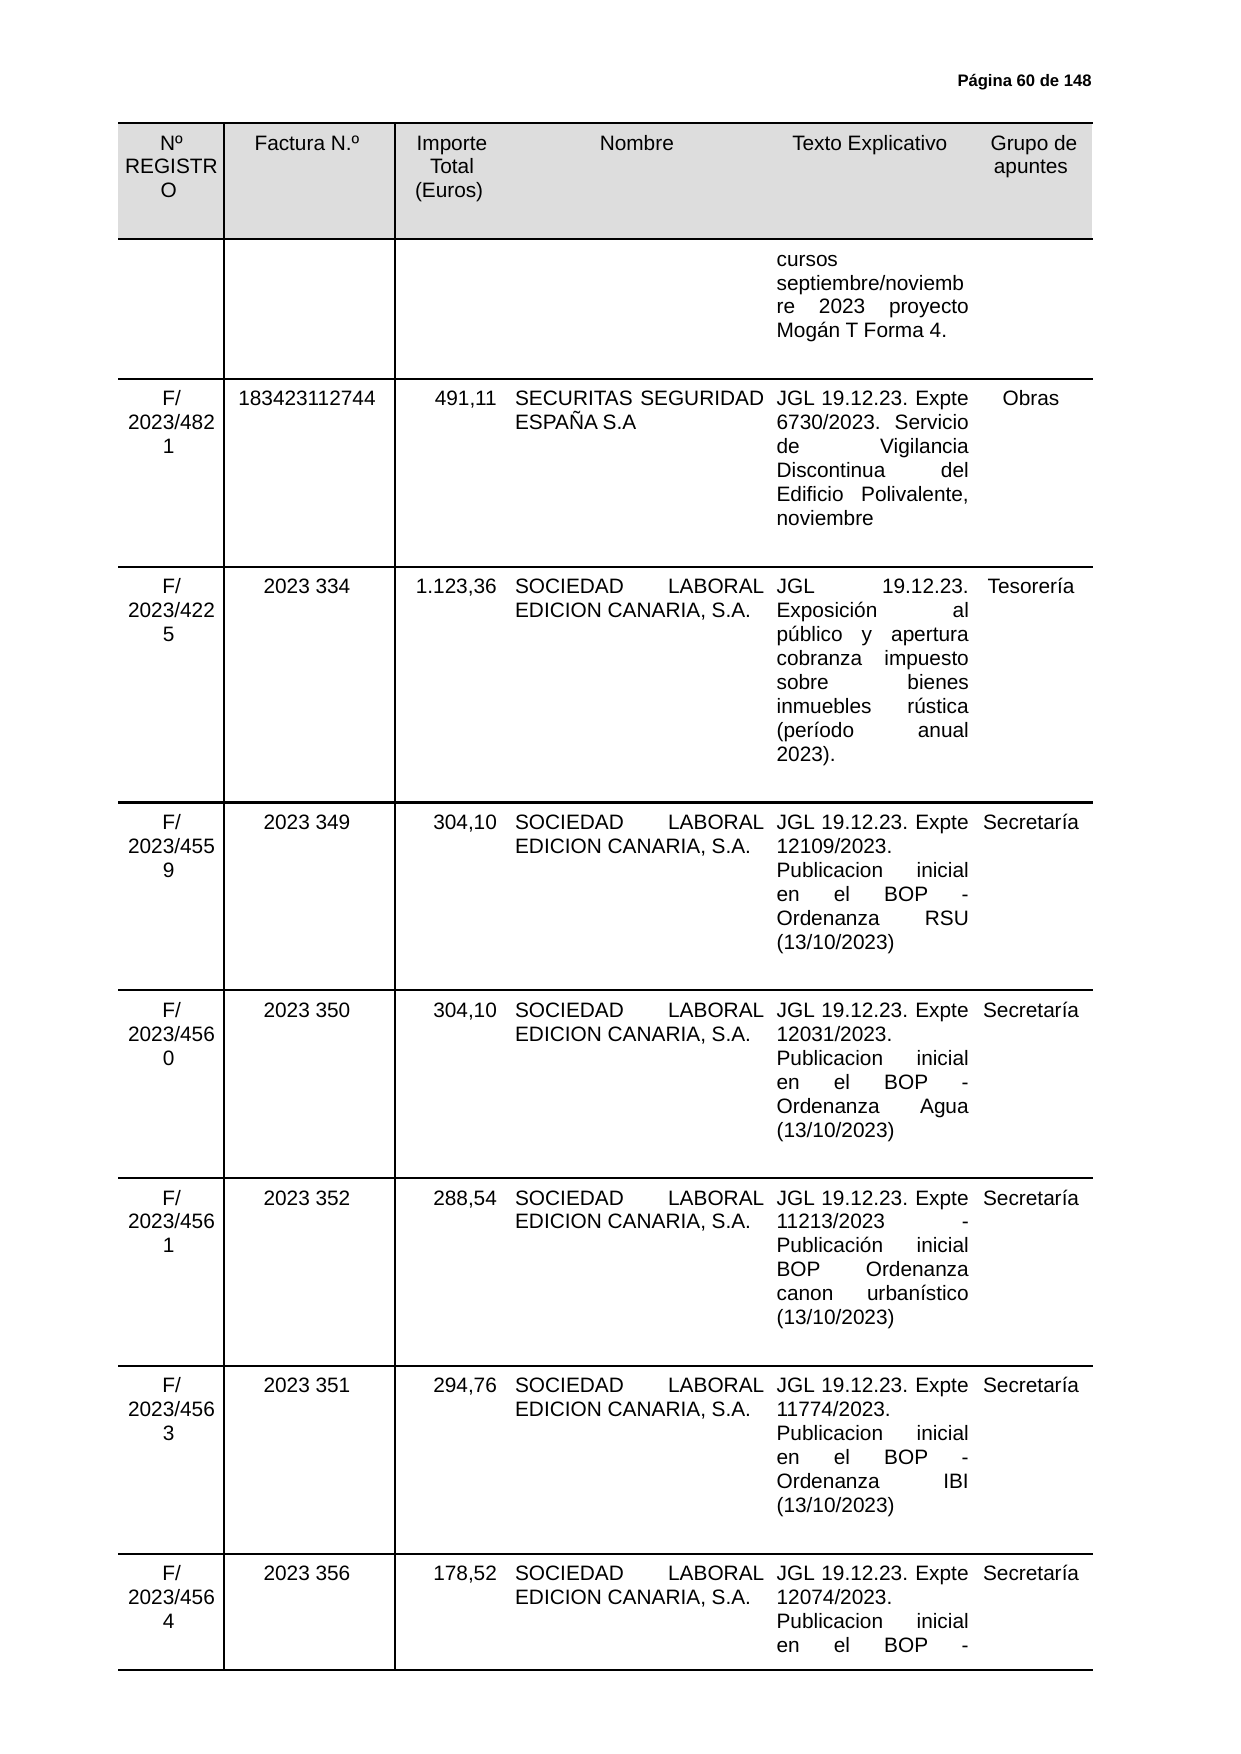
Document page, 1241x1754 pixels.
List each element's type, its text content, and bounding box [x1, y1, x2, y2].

table_cell Secretaría [975, 1555, 1092, 1669]
table_cell JGL 19.12.23. Exposición al público y apertura cobranza impuesto sobre bienes inmuebles rústica (período anual 2023). [770, 568, 975, 801]
table_cell F/2023/4821 [118, 380, 223, 566]
table_cell 2023 350 [225, 991, 394, 1177]
table_cell F/2023/4561 [118, 1179, 223, 1365]
table_cell JGL 19.12.23. Expte 12109/2023. Publicacion inicial en el BOP - Ordenanza RSU (13/10/2023) [770, 804, 975, 989]
table_cell 294,76 [396, 1367, 509, 1553]
table_cell 2023 352 [225, 1179, 394, 1365]
table_cell 1.123,36 [396, 568, 509, 801]
table_cell Secretaría [975, 1179, 1092, 1365]
table_cell SOCIEDAD LABORAL EDICION CANARIA, S.A. [509, 804, 770, 989]
table_header Importe Total (Euros) [396, 124, 509, 238]
table_cell cursos septiembre/noviembre 2023 proyecto Mogán T Forma 4. [770, 240, 975, 378]
table_cell F/2023/4564 [118, 1555, 223, 1669]
table_cell Secretaría [975, 804, 1092, 989]
table_cell SOCIEDAD LABORAL EDICION CANARIA, S.A. [509, 991, 770, 1177]
table_cell JGL 19.12.23. Expte 12031/2023. Publicacion inicial en el BOP - Ordenanza Agua (13/10/2023) [770, 991, 975, 1177]
table_cell [225, 240, 394, 378]
table_cell F/2023/4563 [118, 1367, 223, 1553]
table_cell F/2023/4225 [118, 568, 223, 801]
table_cell JGL 19.12.23. Expte 6730/2023. Servicio de Vigilancia Discontinua del Edificio Polivalente, noviembre [770, 380, 975, 566]
table_cell 288,54 [396, 1179, 509, 1365]
table_cell SOCIEDAD LABORAL EDICION CANARIA, S.A. [509, 1367, 770, 1553]
table_cell 2023 349 [225, 804, 394, 989]
table_cell 178,52 [396, 1555, 509, 1669]
table_cell 304,10 [396, 804, 509, 989]
table_cell [509, 240, 770, 378]
table_header Nº REGISTRO [118, 124, 223, 238]
table_header Factura N.º [225, 124, 394, 238]
table_cell SOCIEDAD LABORAL EDICION CANARIA, S.A. [509, 568, 770, 801]
table_cell [118, 240, 223, 378]
table_cell SOCIEDAD LABORAL EDICION CANARIA, S.A. [509, 1179, 770, 1365]
table_header Texto Explicativo [770, 124, 975, 238]
table_cell SOCIEDAD LABORAL EDICION CANARIA, S.A. [509, 1555, 770, 1669]
table_cell Secretaría [975, 1367, 1092, 1553]
table_cell F/2023/4559 [118, 804, 223, 989]
table_header Nombre [509, 124, 770, 238]
table_cell JGL 19.12.23. Expte 12074/2023. Publicacion inicial en el BOP [770, 1555, 975, 1669]
table_cell 491,11 [396, 380, 509, 566]
table_cell [396, 240, 509, 378]
table_cell 2023 351 [225, 1367, 394, 1553]
table_cell 304,10 [396, 991, 509, 1177]
table_cell 183423112744 [225, 380, 394, 566]
table_cell SECURITAS SEGURIDAD ESPAÑA S.A [509, 380, 770, 566]
table_cell 2023 334 [225, 568, 394, 801]
table_cell Secretaría [975, 991, 1092, 1177]
table_header Grupo de apuntes [975, 124, 1092, 238]
table_cell F/2023/4560 [118, 991, 223, 1177]
table_cell JGL 19.12.23. Expte 11774/2023. Publicacion inicial en el BOP - Ordenanza IBI (13/10/2023) [770, 1367, 975, 1553]
table_cell Obras [975, 380, 1092, 566]
table_cell JGL 19.12.23. Expte 11213/2023 - Publicación inicial BOP Ordenanza canon urbanístico (13/10/2023) [770, 1179, 975, 1365]
table_cell Tesorería [975, 568, 1092, 801]
table_cell [975, 240, 1092, 378]
table_cell 2023 356 [225, 1555, 394, 1669]
